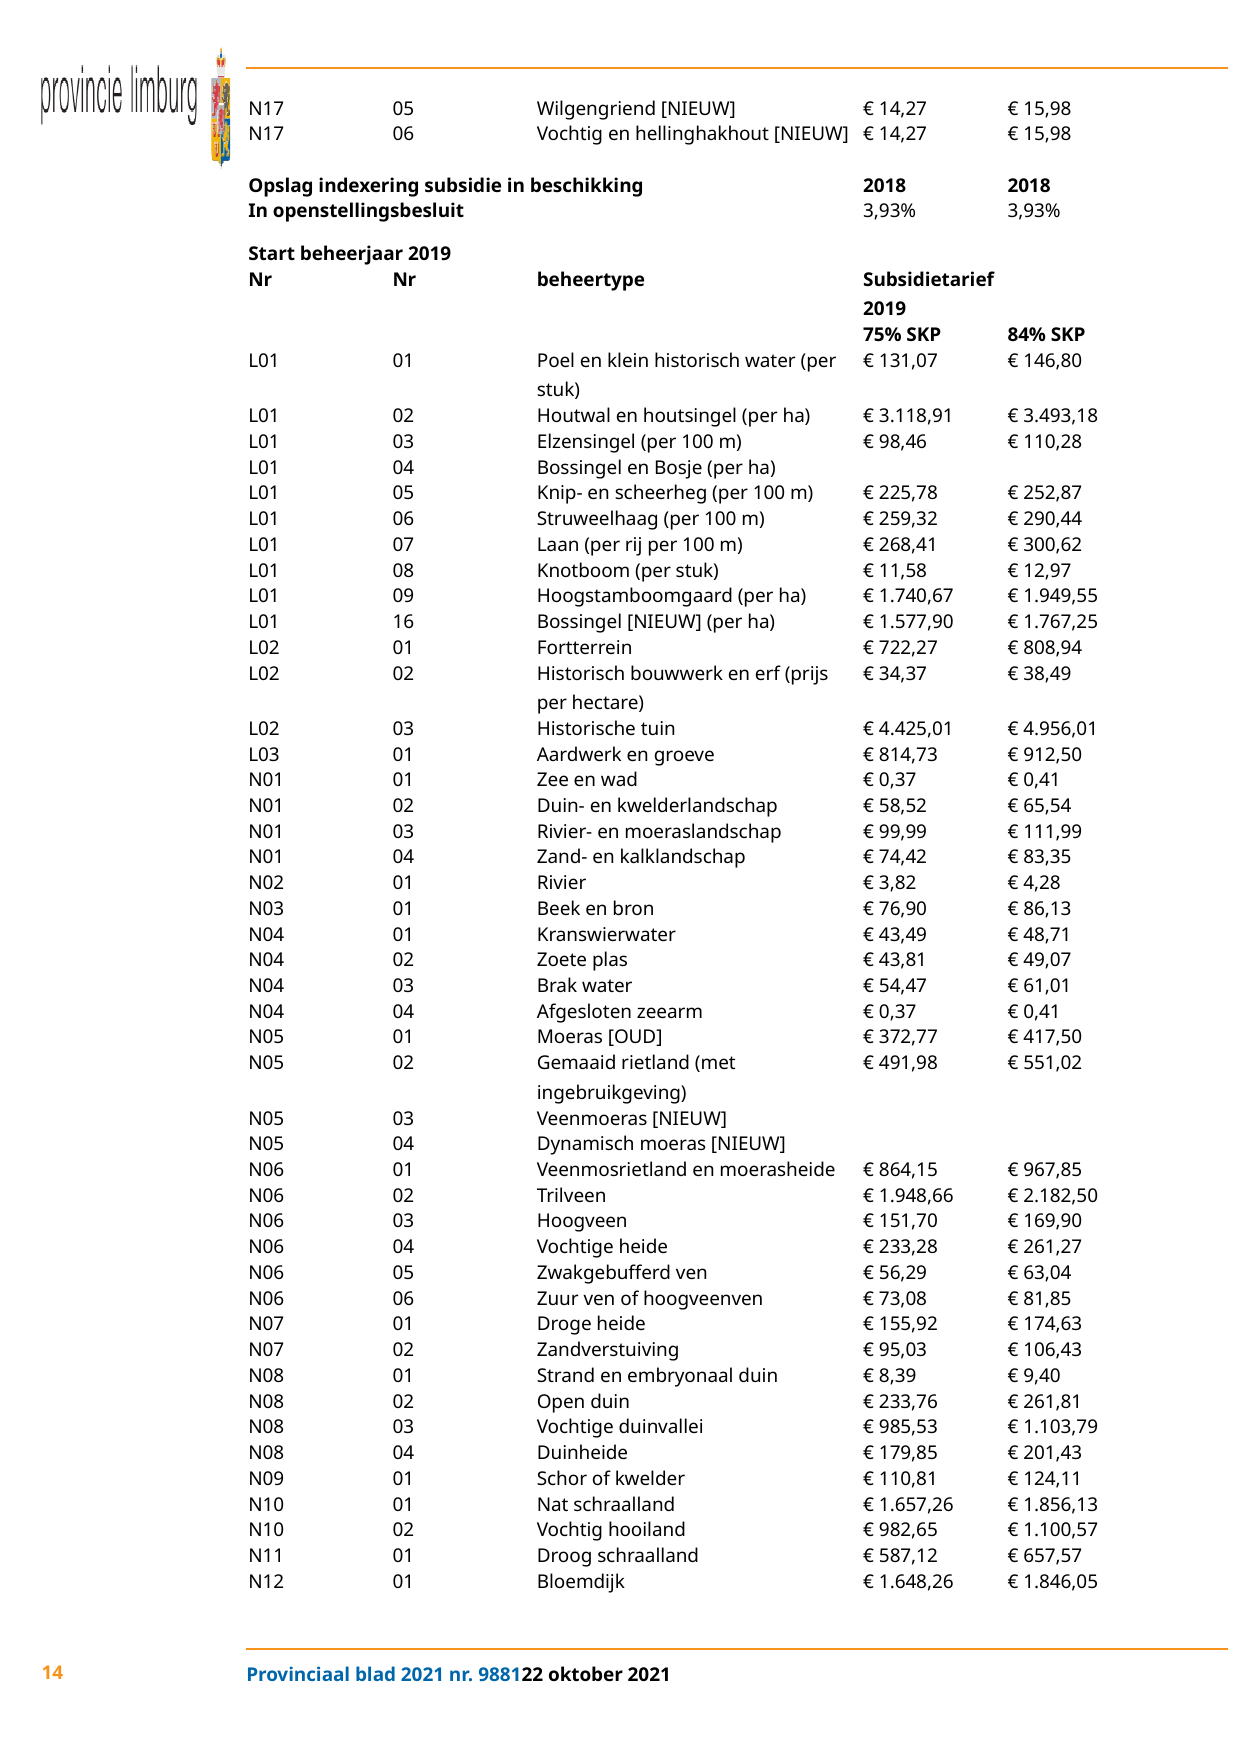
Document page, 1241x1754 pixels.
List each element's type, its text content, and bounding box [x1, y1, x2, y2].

table_cell € 1.577,90 [863, 608, 1007, 634]
table_cell € 252,87 [1007, 480, 1152, 505]
table_cell € 95,03 [863, 1336, 1007, 1362]
table_cell € 261,27 [1007, 1234, 1152, 1259]
table_cell N06 [248, 1182, 392, 1208]
table_cell 02 [392, 792, 537, 818]
table_header beheertype [537, 266, 863, 321]
table_cell € 99,99 [863, 818, 1007, 844]
table_cell € 14,27 [863, 121, 1007, 146]
table_cell 01 [392, 634, 537, 660]
table_cell € 9,40 [1007, 1362, 1152, 1388]
table_cell Knip- en scheerheg (per 100 m) [537, 480, 863, 505]
table_cell 01 [392, 1465, 537, 1491]
table_cell € 76,90 [863, 895, 1007, 921]
table_cell 03 [392, 428, 537, 454]
table_cell [1007, 146, 1152, 172]
table_cell 01 [392, 741, 537, 766]
table_header Nr [392, 266, 537, 321]
table_cell € 657,57 [1007, 1542, 1152, 1568]
table_cell N11 [248, 1542, 392, 1568]
table_cell L01 [248, 583, 392, 608]
table_cell Knotboom (per stuk) [537, 557, 863, 582]
table_cell N04 [248, 972, 392, 998]
table_cell [1007, 454, 1152, 479]
table_cell 01 [392, 766, 537, 792]
table_cell [248, 321, 392, 347]
table_cell € 4.425,01 [863, 715, 1007, 741]
table_cell € 65,54 [1007, 792, 1152, 818]
table_cell € 124,11 [1007, 1465, 1152, 1491]
table_header Nr [248, 266, 392, 321]
table_cell 03 [392, 818, 537, 844]
table_cell Houtwal en houtsingel (per ha) [537, 403, 863, 428]
table_cell € 3.493,18 [1007, 403, 1152, 428]
table_cell N06 [248, 1259, 392, 1285]
table_cell € 15,98 [1007, 95, 1152, 121]
table_cell Gemaaid rietland (met ingebruikgeving) [537, 1050, 863, 1105]
table_cell € 0,37 [863, 766, 1007, 792]
table_cell € 268,41 [863, 531, 1007, 557]
table_cell 01 [392, 921, 537, 947]
table_cell 04 [392, 998, 537, 1024]
table_cell N17 [248, 95, 392, 121]
table_cell Zand- en kalklandschap [537, 844, 863, 869]
table_cell Veenmoeras [NIEUW] [537, 1105, 863, 1131]
table_cell € 110,81 [863, 1465, 1007, 1491]
table_cell € 43,81 [863, 947, 1007, 972]
table_cell [392, 146, 537, 172]
table_cell [863, 454, 1007, 479]
table_cell € 1.103,79 [1007, 1414, 1152, 1439]
table_cell Trilveen [537, 1182, 863, 1208]
table_cell € 1.948,66 [863, 1182, 1007, 1208]
table_cell 03 [392, 972, 537, 998]
table_cell € 14,27 [863, 95, 1007, 121]
table_cell [537, 321, 863, 347]
table_cell N09 [248, 1465, 392, 1491]
table_cell € 174,63 [1007, 1311, 1152, 1336]
table_cell € 491,98 [863, 1050, 1007, 1105]
table_cell Elzensingel (per 100 m) [537, 428, 863, 454]
table_cell N05 [248, 1105, 392, 1131]
table_cell Droge heide [537, 1311, 863, 1336]
table_cell L01 [248, 531, 392, 557]
table_cell Wilgengriend [NIEUW] [537, 95, 863, 121]
table_cell 01 [392, 1491, 537, 1516]
table_cell 04 [392, 454, 537, 479]
table_cell N04 [248, 998, 392, 1024]
table_cell L02 [248, 634, 392, 660]
table_cell [392, 321, 537, 347]
table_cell N08 [248, 1414, 392, 1439]
table_cell € 106,43 [1007, 1336, 1152, 1362]
table_cell € 1.740,67 [863, 583, 1007, 608]
table_cell € 131,07 [863, 347, 1007, 402]
table_cell N01 [248, 792, 392, 818]
table_cell 06 [392, 1285, 537, 1311]
table_cell 2018 [863, 172, 1007, 198]
table_cell L02 [248, 715, 392, 741]
table_cell Zuur ven of hoogveenven [537, 1285, 863, 1311]
table_cell € 48,71 [1007, 921, 1152, 947]
table_cell € 58,52 [863, 792, 1007, 818]
table_cell N06 [248, 1285, 392, 1311]
table_cell € 81,85 [1007, 1285, 1152, 1311]
table_cell 06 [392, 505, 537, 531]
table_cell Hoogveen [537, 1208, 863, 1233]
table_cell € 49,07 [1007, 947, 1152, 972]
table_cell € 8,39 [863, 1362, 1007, 1388]
table_cell Schor of kwelder [537, 1465, 863, 1491]
table_cell € 3,82 [863, 869, 1007, 895]
table_cell 01 [392, 1311, 537, 1336]
table_cell N02 [248, 869, 392, 895]
table_cell € 0,41 [1007, 998, 1152, 1024]
table_cell [248, 146, 392, 172]
table_cell [863, 1105, 1007, 1131]
table_cell Aardwerk en groeve [537, 741, 863, 766]
table_cell N04 [248, 947, 392, 972]
table_cell L01 [248, 608, 392, 634]
table_cell € 63,04 [1007, 1259, 1152, 1285]
table_cell N08 [248, 1388, 392, 1413]
table_cell Fortterrein [537, 634, 863, 660]
table_cell € 34,37 [863, 660, 1007, 715]
table_cell N10 [248, 1516, 392, 1542]
table_cell € 111,99 [1007, 818, 1152, 844]
table_cell Vochtig en hellinghakhout [NIEUW] [537, 121, 863, 146]
table_cell 05 [392, 1259, 537, 1285]
table_cell Bloemdijk [537, 1568, 863, 1594]
table_cell € 290,44 [1007, 505, 1152, 531]
table_cell Zwakgebufferd ven [537, 1259, 863, 1285]
table_cell Poel en klein historisch water (per stuk) [537, 347, 863, 402]
table_cell N03 [248, 895, 392, 921]
table_cell Moeras [OUD] [537, 1024, 863, 1049]
table_cell L01 [248, 505, 392, 531]
table_cell 04 [392, 1439, 537, 1465]
table_cell € 808,94 [1007, 634, 1152, 660]
table_cell N05 [248, 1024, 392, 1049]
table_cell Nat schraalland [537, 1491, 863, 1516]
table_cell 04 [392, 1234, 537, 1259]
table_cell € 912,50 [1007, 741, 1152, 766]
table_cell € 1.856,13 [1007, 1491, 1152, 1516]
table_cell € 86,13 [1007, 895, 1152, 921]
table_cell 05 [392, 480, 537, 505]
table_cell Veenmosrietland en moerasheide [537, 1156, 863, 1182]
table_cell € 38,49 [1007, 660, 1152, 715]
table_cell € 110,28 [1007, 428, 1152, 454]
table_cell [537, 146, 863, 172]
table_cell € 982,65 [863, 1516, 1007, 1542]
table_cell € 259,32 [863, 505, 1007, 531]
table_cell € 985,53 [863, 1414, 1007, 1439]
table_cell Kranswierwater [537, 921, 863, 947]
table_cell € 967,85 [1007, 1156, 1152, 1182]
table_cell € 151,70 [863, 1208, 1007, 1233]
table_cell € 225,78 [863, 480, 1007, 505]
table_cell Duinheide [537, 1439, 863, 1465]
table_cell 16 [392, 608, 537, 634]
table_cell N07 [248, 1336, 392, 1362]
table_cell 03 [392, 715, 537, 741]
table_cell Vochtige heide [537, 1234, 863, 1259]
table_cell € 2.182,50 [1007, 1182, 1152, 1208]
table_cell L01 [248, 557, 392, 582]
table_cell € 155,92 [863, 1311, 1007, 1336]
table_cell Brak water [537, 972, 863, 998]
table_cell 01 [392, 1024, 537, 1049]
table_cell € 146,80 [1007, 347, 1152, 402]
table_cell € 372,77 [863, 1024, 1007, 1049]
table_cell 02 [392, 660, 537, 715]
table_cell [1007, 1105, 1152, 1131]
table_cell Bossingel en Bosje (per ha) [537, 454, 863, 479]
table_cell Rivier [537, 869, 863, 895]
table_cell 03 [392, 1208, 537, 1233]
table_cell € 722,27 [863, 634, 1007, 660]
table_cell L01 [248, 347, 392, 402]
table_cell € 169,90 [1007, 1208, 1152, 1233]
table_cell [863, 1131, 1007, 1156]
table_cell N06 [248, 1208, 392, 1233]
table_cell 06 [392, 121, 537, 146]
picture [41, 47, 231, 172]
table_cell In openstellingsbesluit [248, 198, 863, 223]
table_cell € 1.949,55 [1007, 583, 1152, 608]
table_cell € 587,12 [863, 1542, 1007, 1568]
table_cell Afgesloten zeearm [537, 998, 863, 1024]
table_cell 2018 [1007, 172, 1152, 198]
table_cell 01 [392, 895, 537, 921]
table_cell € 261,81 [1007, 1388, 1152, 1413]
table_cell 04 [392, 1131, 537, 1156]
table_cell 02 [392, 1050, 537, 1105]
table_cell N08 [248, 1439, 392, 1465]
table_cell € 56,29 [863, 1259, 1007, 1285]
table_cell N05 [248, 1050, 392, 1105]
table_cell L01 [248, 454, 392, 479]
table_cell N06 [248, 1156, 392, 1182]
table_cell € 43,49 [863, 921, 1007, 947]
table_cell N04 [248, 921, 392, 947]
table_cell Vochtige duinvallei [537, 1414, 863, 1439]
table_cell Zandverstuiving [537, 1336, 863, 1362]
table_cell N07 [248, 1311, 392, 1336]
table_cell N12 [248, 1568, 392, 1594]
table_cell 09 [392, 583, 537, 608]
table_cell 02 [392, 1336, 537, 1362]
table_cell € 179,85 [863, 1439, 1007, 1465]
table_cell Droog schraalland [537, 1542, 863, 1568]
table_cell L01 [248, 480, 392, 505]
table_cell 01 [392, 1362, 537, 1388]
table_cell Historische tuin [537, 715, 863, 741]
table_cell € 417,50 [1007, 1024, 1152, 1049]
table_cell 3,93% [1007, 198, 1152, 223]
table_cell 84% SKP [1007, 321, 1152, 347]
table_cell L03 [248, 741, 392, 766]
table_cell 05 [392, 95, 537, 121]
table_cell € 814,73 [863, 741, 1007, 766]
table_header Subsidietarief 2019 [863, 266, 1152, 321]
table_cell 3,93% [863, 198, 1007, 223]
table_cell Open duin [537, 1388, 863, 1413]
table_cell Bossingel [NIEUW] (per ha) [537, 608, 863, 634]
table_cell 02 [392, 947, 537, 972]
table_cell L01 [248, 428, 392, 454]
table_cell N17 [248, 121, 392, 146]
table_cell € 54,47 [863, 972, 1007, 998]
table_cell € 1.846,05 [1007, 1568, 1152, 1594]
table_cell 07 [392, 531, 537, 557]
table_cell [863, 146, 1007, 172]
table_cell N08 [248, 1362, 392, 1388]
table_cell € 12,97 [1007, 557, 1152, 582]
table_cell 03 [392, 1414, 537, 1439]
table_cell 75% SKP [863, 321, 1007, 347]
table_cell € 233,76 [863, 1388, 1007, 1413]
table_cell Hoogstamboomgaard (per ha) [537, 583, 863, 608]
table_cell N01 [248, 844, 392, 869]
table_cell Rivier- en moeraslandschap [537, 818, 863, 844]
table_cell Strand en embryonaal duin [537, 1362, 863, 1388]
table_cell € 73,08 [863, 1285, 1007, 1311]
table_cell Beek en bron [537, 895, 863, 921]
table_cell N01 [248, 766, 392, 792]
table_cell Vochtig hooiland [537, 1516, 863, 1542]
table_cell Dynamisch moeras [NIEUW] [537, 1131, 863, 1156]
text Start beheerjaar 2019 [248, 240, 1152, 266]
table_cell € 1.648,26 [863, 1568, 1007, 1594]
table_cell € 11,58 [863, 557, 1007, 582]
table_cell Duin- en kwelderlandschap [537, 792, 863, 818]
table_cell € 61,01 [1007, 972, 1152, 998]
table_cell € 4,28 [1007, 869, 1152, 895]
table_cell Opslag indexering subsidie in beschikking [248, 172, 863, 198]
table_cell 01 [392, 1156, 537, 1182]
table_cell 01 [392, 869, 537, 895]
table_cell 02 [392, 1182, 537, 1208]
table_cell 02 [392, 403, 537, 428]
table_cell € 1.657,26 [863, 1491, 1007, 1516]
table_cell L02 [248, 660, 392, 715]
table_cell 01 [392, 347, 537, 402]
table_cell N10 [248, 1491, 392, 1516]
table_cell 01 [392, 1568, 537, 1594]
table_cell € 201,43 [1007, 1439, 1152, 1465]
table_cell N05 [248, 1131, 392, 1156]
table_cell N01 [248, 818, 392, 844]
table_cell 02 [392, 1388, 537, 1413]
table_cell 02 [392, 1516, 537, 1542]
table_cell € 3.118,91 [863, 403, 1007, 428]
table_cell 04 [392, 844, 537, 869]
table_cell € 551,02 [1007, 1050, 1152, 1105]
table_cell N06 [248, 1234, 392, 1259]
table_cell € 0,37 [863, 998, 1007, 1024]
table_cell Zoete plas [537, 947, 863, 972]
table_cell Struweelhaag (per 100 m) [537, 505, 863, 531]
table_cell € 233,28 [863, 1234, 1007, 1259]
table_cell € 1.100,57 [1007, 1516, 1152, 1542]
table_cell € 864,15 [863, 1156, 1007, 1182]
table_cell € 98,46 [863, 428, 1007, 454]
table_cell [1007, 1131, 1152, 1156]
table_cell € 83,35 [1007, 844, 1152, 869]
table_cell Historisch bouwwerk en erf (prijs per hectare) [537, 660, 863, 715]
table_cell € 74,42 [863, 844, 1007, 869]
table_cell 01 [392, 1542, 537, 1568]
table_cell Laan (per rij per 100 m) [537, 531, 863, 557]
table_cell 08 [392, 557, 537, 582]
table_cell Zee en wad [537, 766, 863, 792]
table_cell € 0,41 [1007, 766, 1152, 792]
table_cell 03 [392, 1105, 537, 1131]
table_cell € 15,98 [1007, 121, 1152, 146]
table_cell L01 [248, 403, 392, 428]
table_cell € 4.956,01 [1007, 715, 1152, 741]
table_cell € 300,62 [1007, 531, 1152, 557]
table_cell € 1.767,25 [1007, 608, 1152, 634]
